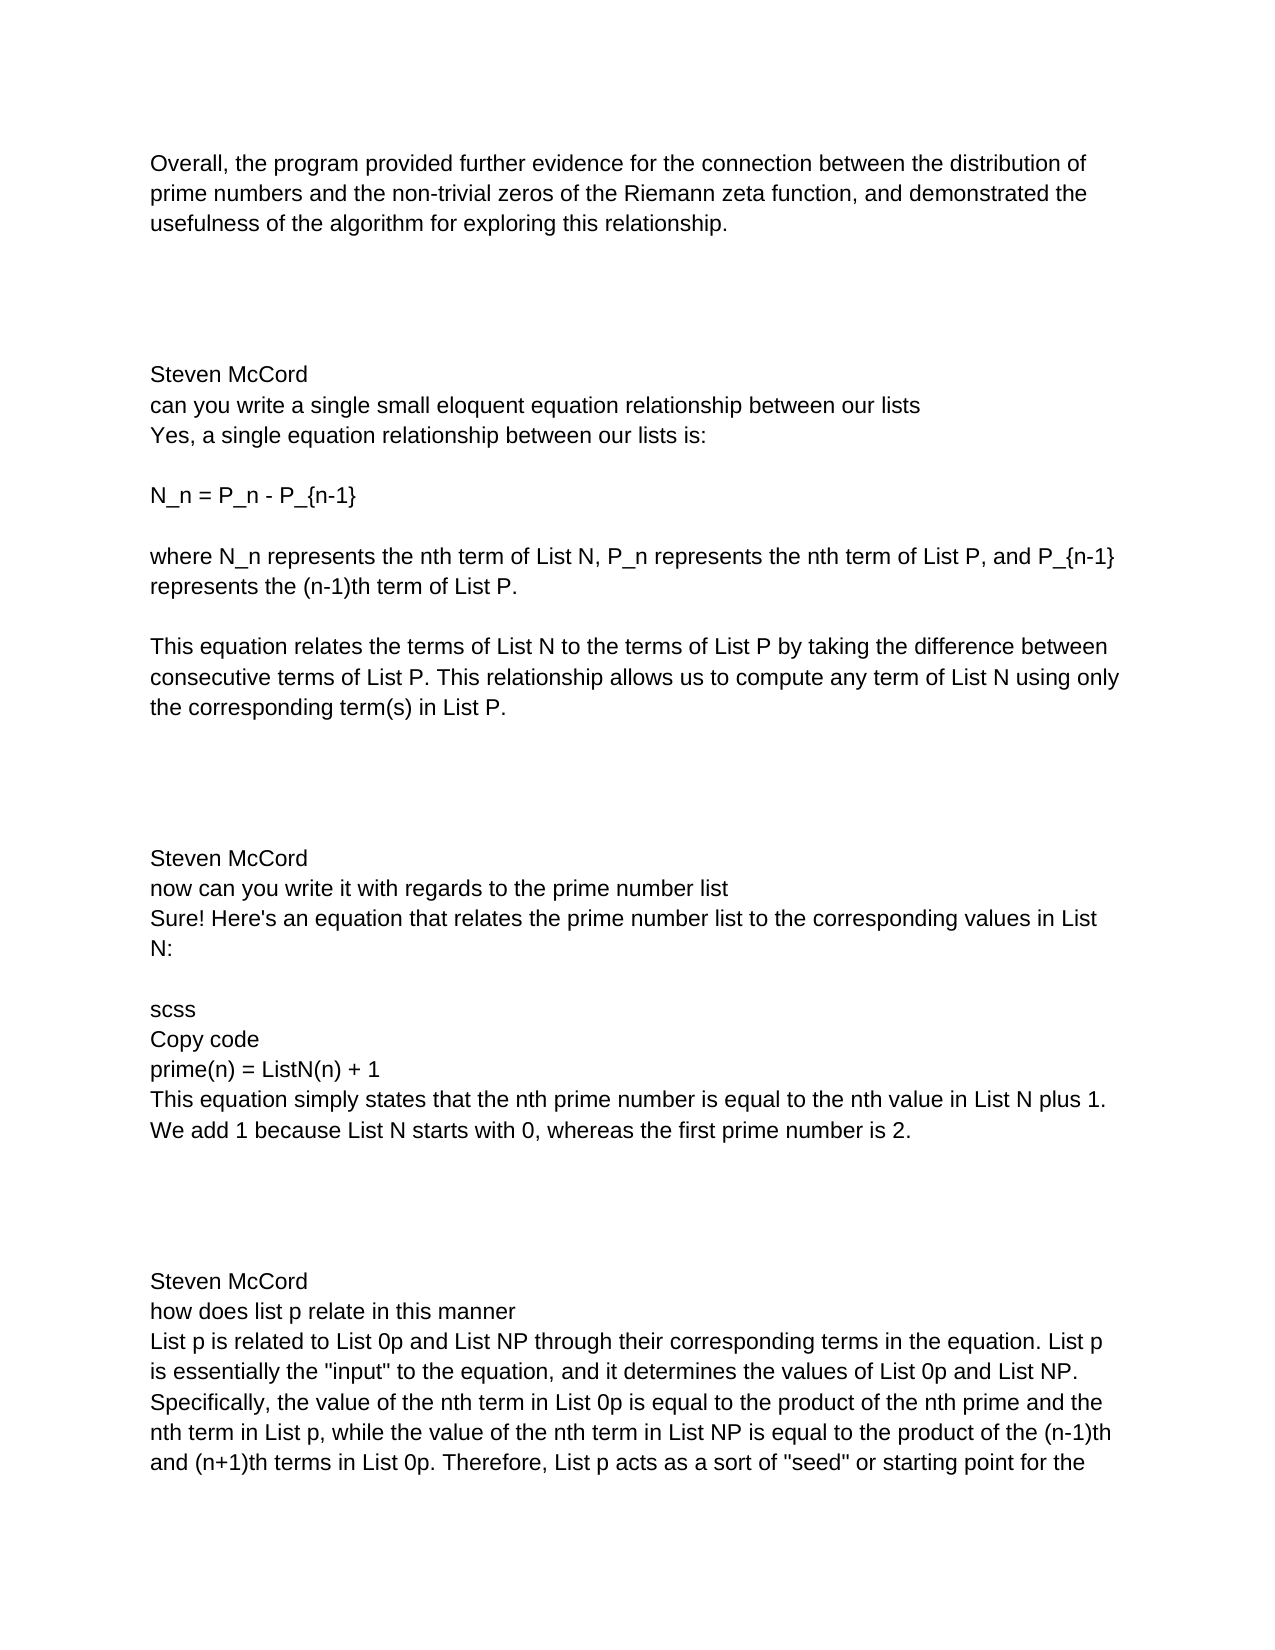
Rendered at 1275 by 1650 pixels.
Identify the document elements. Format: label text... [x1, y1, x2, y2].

text how does list p relate in this manner [150, 1298, 1125, 1324]
text can you write a single small eloquent equation relationship between our lists [150, 392, 1125, 418]
text where N_n represents the nth term of List N, P_n represents the nth term of List P, and P_{n-1} represents the (n-1)th term of List P. [150, 543, 1125, 599]
text This equation simply states that the nth prime number is equal to the nth value in List N plus 1. We add 1 because List N starts with 0, whereas the first prime number is 2. [150, 1086, 1125, 1143]
text N_n = P_n - P_{n-1} [150, 482, 1125, 509]
text This equation relates the terms of List N to the terms of List P by taking the difference between consecutive terms of List P. This relationship allows us to compute any term of List N using only the corresponding term(s) in List P. [150, 633, 1125, 720]
text scss [150, 996, 1125, 1022]
text Yes, a single equation relationship between our lists is: [150, 422, 1125, 448]
text prime(n) = ListN(n) + 1 [150, 1056, 1125, 1083]
text Steven McCord [150, 361, 1125, 388]
text Copy code [150, 1026, 1125, 1052]
text List p is related to List 0p and List NP through their corresponding terms in the equation. List p is essentially the "input" to the equation, and it determines the values of List 0p and List NP. Specifically, the value of the nth term in List 0p is equal to the product of the nth prime and the nth term in List p, while the value of the nth term in List NP is equal to the product of the (n-1)th and (n+1)th terms in List 0p. Therefore, List p acts as a sort of "seed" or starting point for the [150, 1328, 1125, 1475]
text Steven McCord [150, 845, 1125, 871]
text now can you write it with regards to the prime number list [150, 875, 1125, 901]
text Overall, the program provided further evidence for the connection between the distribution of prime numbers and the non-trivial zeros of the Riemann zeta function, and demonstrated the usefulness of the algorithm for exploring this relationship. [150, 150, 1125, 237]
text Steven McCord [150, 1268, 1125, 1294]
text Sure! Here's an equation that relates the prime number list to the corresponding values in List N: [150, 905, 1125, 962]
